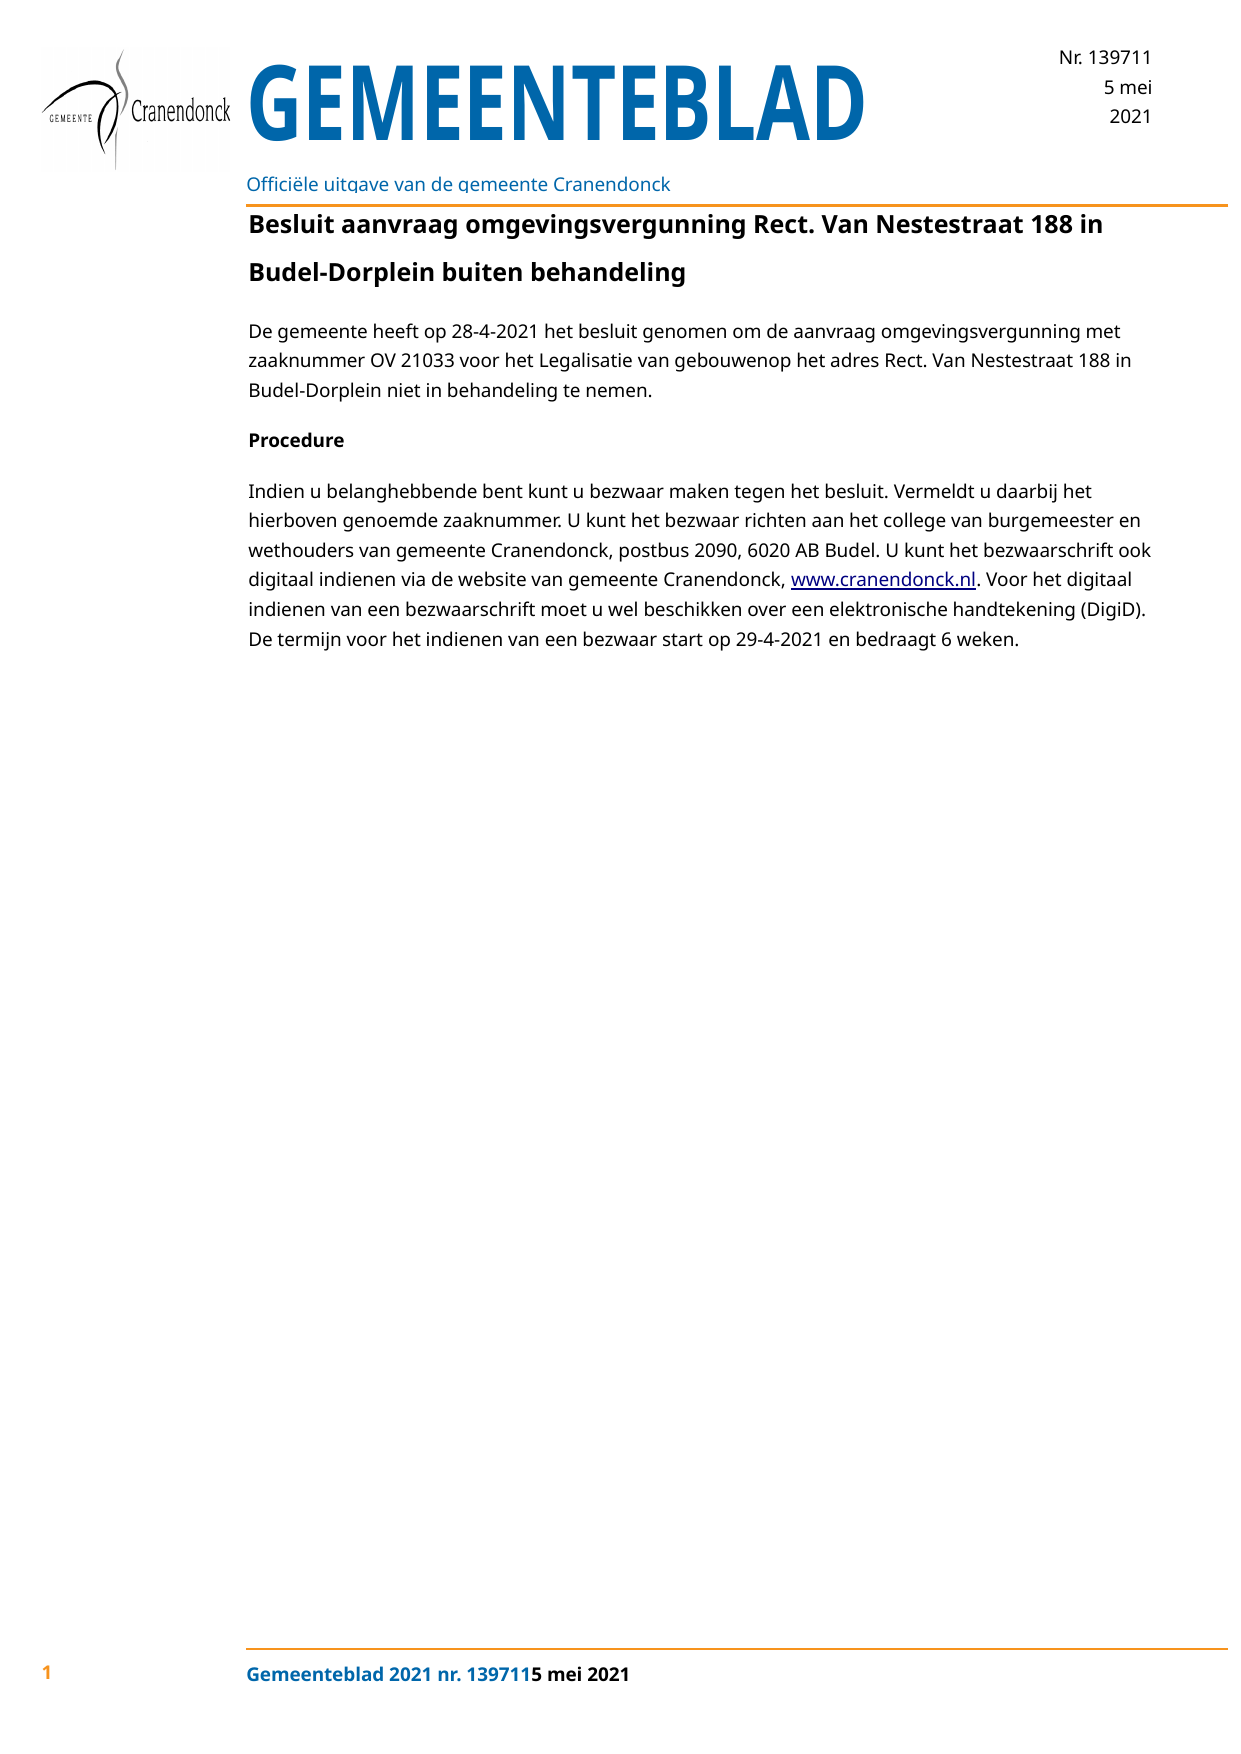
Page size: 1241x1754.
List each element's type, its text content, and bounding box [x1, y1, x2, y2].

picture [41, 47, 231, 172]
text Indien u belanghebbende bent kunt u bezwaar maken tegen het besluit. Vermeldt u daarbij het hierboven genoemde zaaknummer. U kunt het bezwaar richten aan het college van burgemeester en wethouders van gemeente Cranendonck, postbus 2090, 6020 AB Budel. U kunt het bezwaarschrift ook digitaal indienen via de website van gemeente Cranendonck, www.cranendonck.nl. Voor het digitaal indienen van een bezwaarschrift moet u wel beschikken over een elektronische handtekening (DigiD). De termijn voor het indienen van een bezwaar start op 29-4-2021 en bedraagt 6 weken. [248, 478, 1152, 652]
text Procedure [248, 427, 1152, 453]
text De gemeente heeft op 28-4-2021 het besluit genomen om de aanvraag omgevingsvergunning met zaaknummer OV 21033 voor het Legalisatie van gebouwenop het adres Rect. Van Nestestraat 188 in Budel-Dorplein niet in behandeling te nemen. [248, 318, 1152, 403]
text Besluit aanvraag omgevingsvergunning Rect. Van Nestestraat 188 in Budel-Dorplein buiten behandeling [248, 207, 1152, 288]
